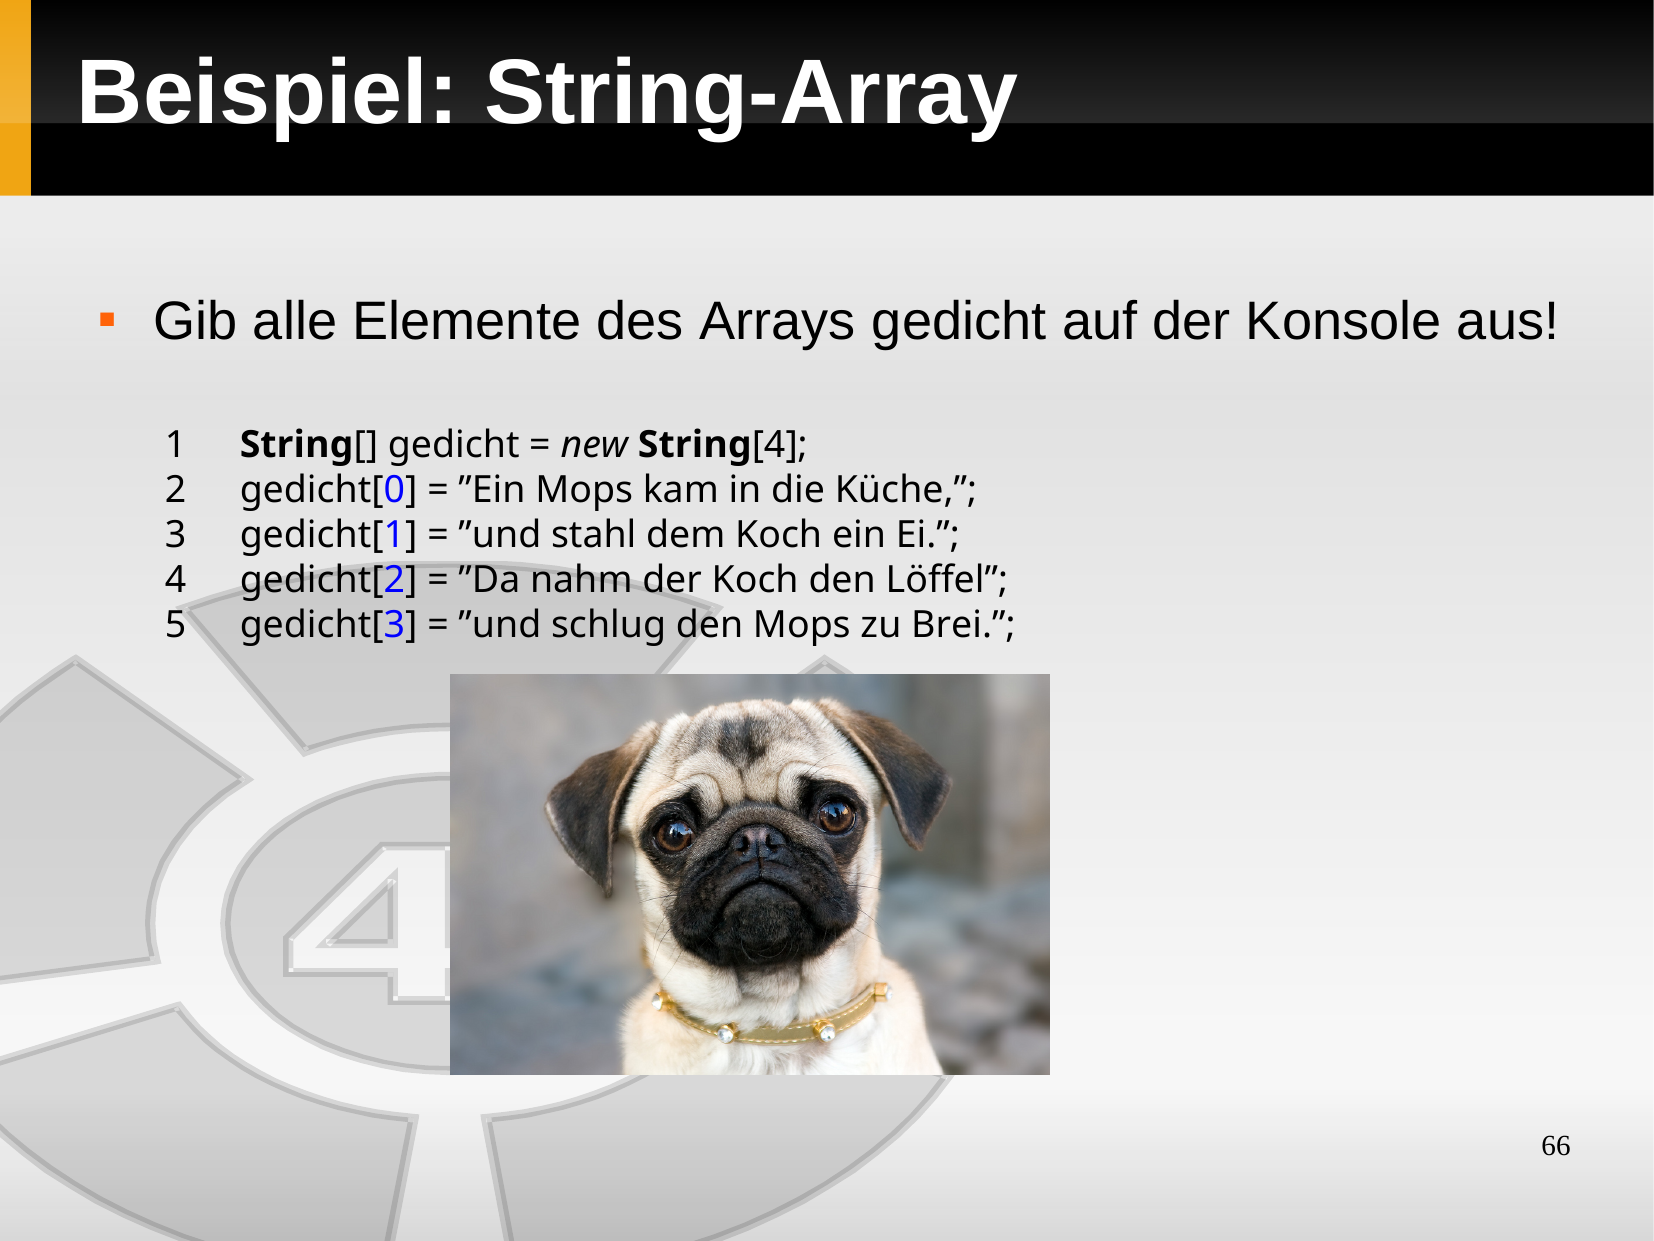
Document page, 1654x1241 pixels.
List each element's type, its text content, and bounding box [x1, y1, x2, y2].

title Beispiel: String-Array [76, 0, 1565, 196]
picture [0, 0, 1654, 1241]
list Gib alle Elemente des Arrays gedicht auf der Konsole aus! [82, 290, 1571, 1109]
